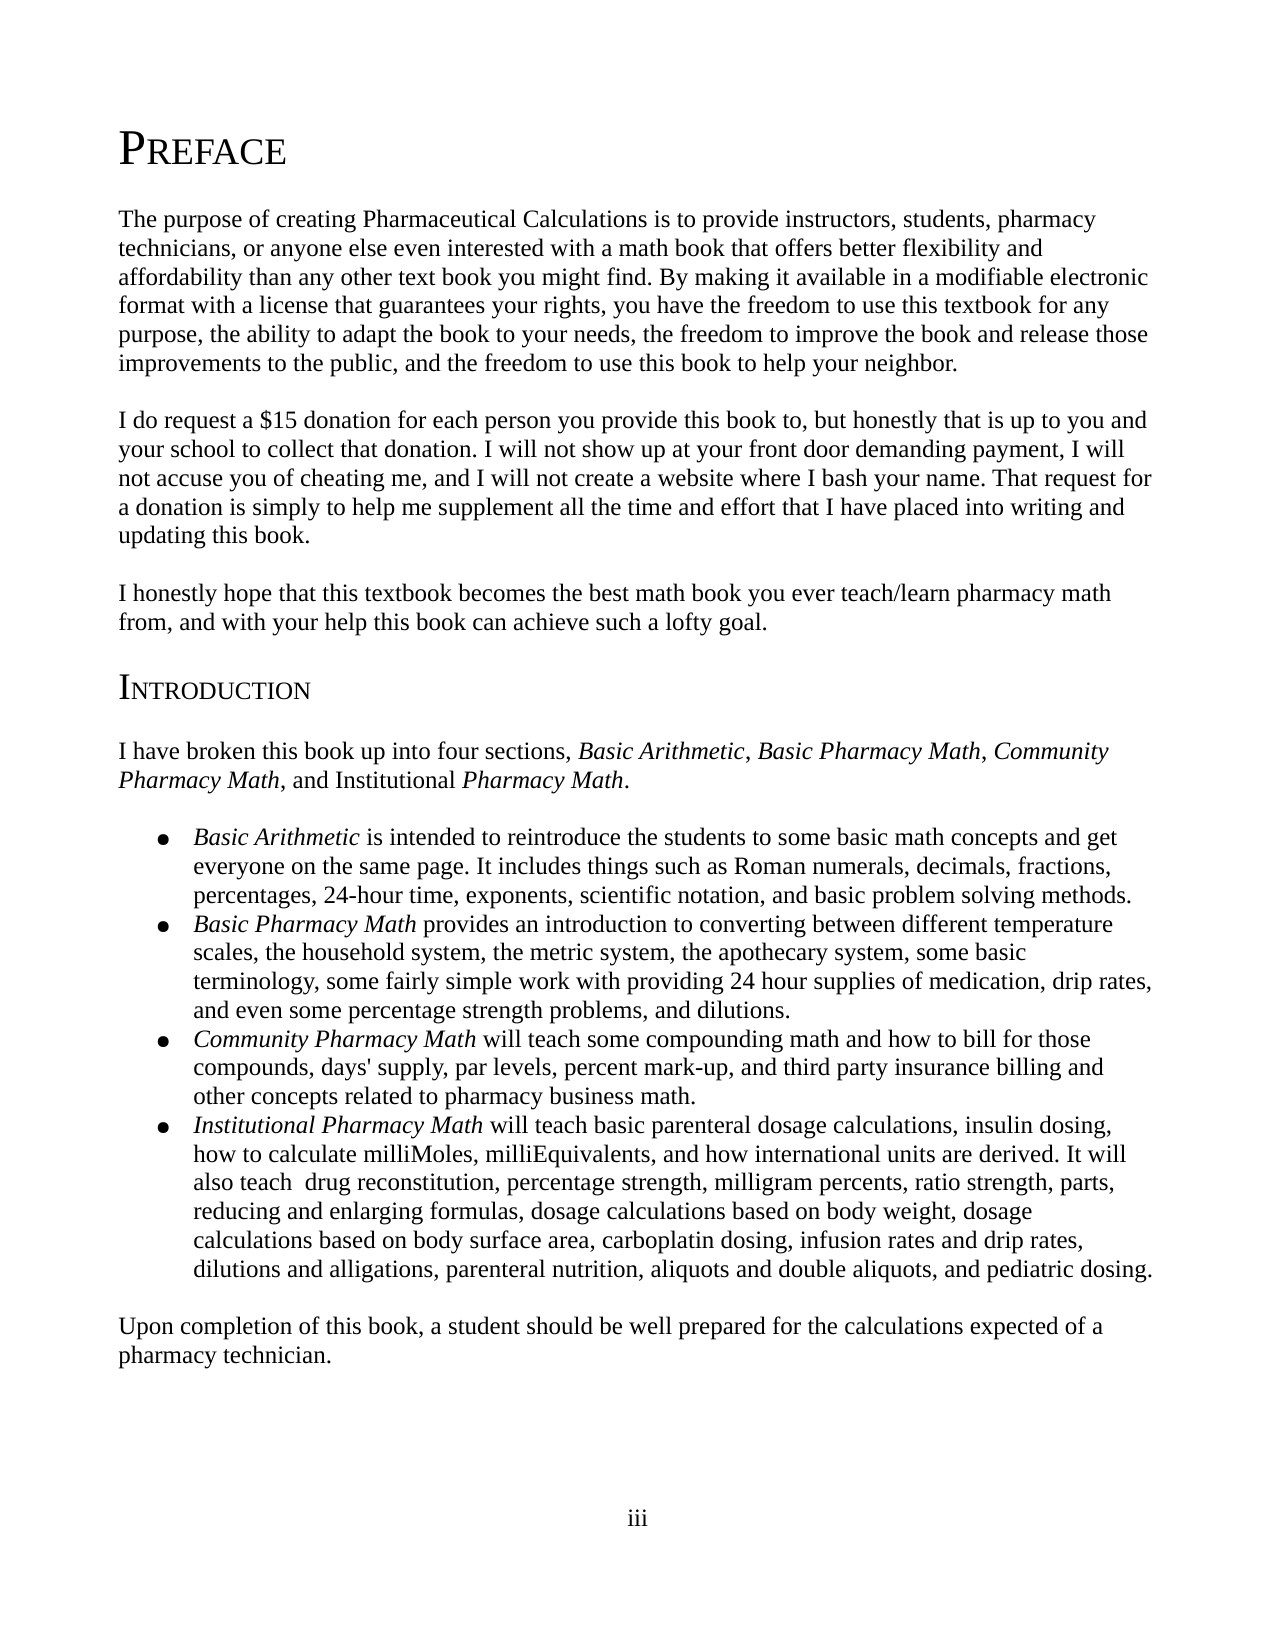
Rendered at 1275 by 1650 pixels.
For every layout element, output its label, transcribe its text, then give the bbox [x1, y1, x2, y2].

list Institutional Pharmacy Math will teach basic parenteral dosage calculations, insulin dosing, how to calculate milliMoles, milliEquivalents, and how international units are derived. It will also teach drug reconstitution, percentage strength, milligram percents, ratio strength, parts, reducing and enlarging formulas, dosage calculations based on body weight, dosage calculations based on body surface area, carboplatin dosing, infusion rates and drip rates, dilutions and alligations, parenteral nutrition, aliquots and double aliquots, and pediatric dosing. [156, 1110, 1157, 1282]
list Community Pharmacy Math will teach some compounding math and how to bill for those compounds, days' supply, par levels, percent mark-up, and third party insurance billing and other concepts related to pharmacy business math. [156, 1024, 1157, 1110]
text I have broken this book up into four sections, Basic Arithmetic, Basic Pharmacy Math, Community Pharmacy Math, and Institutional Pharmacy Math. [118, 736, 1157, 794]
text Upon completion of this book, a student should be well prepared for the calculations expected of a pharmacy technician. [118, 1311, 1157, 1369]
text The purpose of creating Pharmaceutical Calculations is to provide instructors, students, pharmacy technicians, or anyone else even interested with a math book that offers better flexibility and affordability than any other text book you might find. By making it available in a modifiable electronic format with a license that guarantees your rights, you have the freedom to use this textbook for any purpose, the ability to adapt the book to your needs, the freedom to improve the book and release those improvements to the public, and the freedom to use this book to help your neighbor. [118, 204, 1157, 377]
text INTRODUCTION [118, 664, 1157, 707]
list Basic Arithmetic is intended to reintroduce the students to some basic math concepts and get everyone on the same page. It includes things such as Roman numerals, decimals, fractions, percentages, 24-hour time, exponents, scientific notation, and basic problem solving methods. [156, 822, 1157, 909]
text I honestly hope that this textbook becomes the best math book you ever teach/learn pharmacy math from, and with your help this book can achieve such a lofty goal. [118, 578, 1157, 636]
text I do request a $15 donation for each person you provide this book to, but honestly that is up to you and your school to collect that donation. I will not show up at your front door demanding payment, I will not accuse you of cheating me, and I will not create a website where I bash your name. That request for a donation is simply to help me supplement all the time and effort that I have placed into writing and updating this book. [118, 406, 1157, 549]
list Basic Pharmacy Math provides an introduction to converting between different temperature scales, the household system, the metric system, the apothecary system, some basic terminology, some fairly simple work with providing 24 hour supplies of medication, drip rates, and even some percentage strength problems, and dilutions. [156, 909, 1157, 1024]
text PREFACE [118, 118, 1157, 176]
